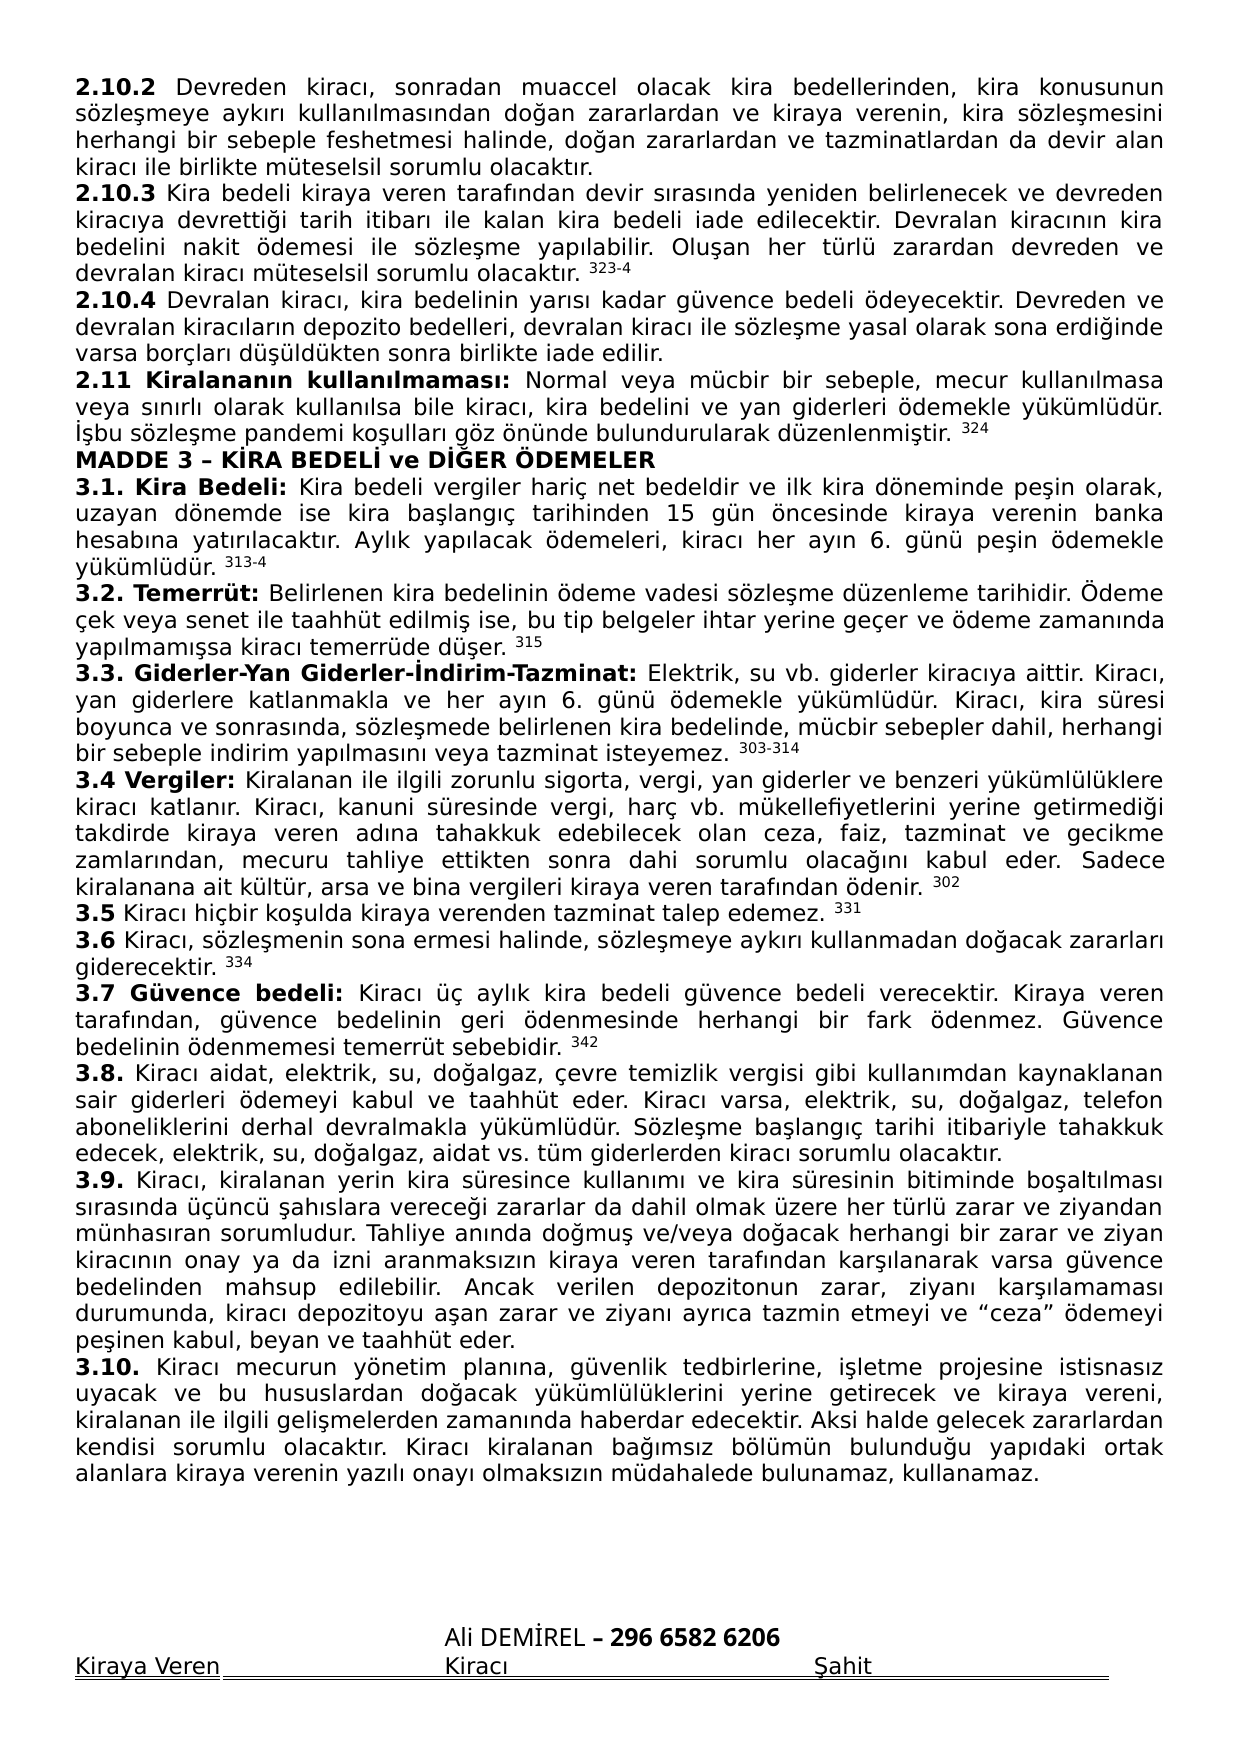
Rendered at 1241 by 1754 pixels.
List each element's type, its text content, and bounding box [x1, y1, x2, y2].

text 3.7 Güvence bedeli: Kiracı üç aylık kira bedeli güvence bedeli verecektir. Kiraya veren tarafından, güvence bedelinin geri ödenmesinde herhangi bir fark ödenmez. Güvence bedelinin ödenmemesi temerrüt sebebidir. 342 [75, 980, 1165, 1060]
text 2.11 Kiralananın kullanılmaması: Normal veya mücbir bir sebeple, mecur kullanılmasa veya sınırlı olarak kullanılsa bile kiracı, kira bedelini ve yan giderleri ödemekle yükümlüdür. İşbu sözleşme pandemi koşulları göz önünde bulundurularak düzenlenmiştir. 324 [75, 367, 1165, 447]
text 3.4 Vergiler: Kiralanan ile ilgili zorunlu sigorta, vergi, yan giderler ve benzeri yükümlülüklere kiracı katlanır. Kiracı, kanuni süresinde vergi, harç vb. mükellefiyetlerini yerine getirmediği takdirde kiraya veren adına tahakkuk edebilecek olan ceza, faiz, tazminat ve gecikme zamlarından, mecuru tahliye ettikten sonra dahi sorumlu olacağını kabul eder. Sadece kiralanana ait kültür, arsa ve bina vergileri kiraya veren tarafından ödenir. 302 [75, 767, 1165, 900]
text 3.9. Kiracı, kiralanan yerin kira süresince kullanımı ve kira süresinin bitiminde boşaltılması sırasında üçüncü şahıslara vereceği zararlar da dahil olmak üzere her türlü zarar ve ziyandan münhasıran sorumludur. Tahliye anında doğmuş ve/veya doğacak herhangi bir zarar ve ziyan kiracının onay ya da izni aranmaksızın kiraya veren tarafından karşılanarak varsa güvence bedelinden mahsup edilebilir. Ancak verilen depozitonun zarar, ziyanı karşılamaması durumunda, kiracı depozitoyu aşan zarar ve ziyanı ayrıca tazmin etmeyi ve “ceza” ödemeyi peşinen kabul, beyan ve taahhüt eder. [75, 1167, 1165, 1354]
text 3.2. Temerrüt: Belirlenen kira bedelinin ödeme vadesi sözleşme düzenleme tarihidir. Ödeme çek veya senet ile taahhüt edilmiş ise, bu tip belgeler ihtar yerine geçer ve ödeme zamanında yapılmamışsa kiracı temerrüde düşer. 315 [75, 580, 1165, 660]
text 2.10.4 Devralan kiracı, kira bedelinin yarısı kadar güvence bedeli ödeyecektir. Devreden ve devralan kiracıların depozito bedelleri, devralan kiracı ile sözleşme yasal olarak sona erdiğinde varsa borçları düşüldükten sonra birlikte iade edilir. [75, 287, 1165, 367]
text 3.1. Kira Bedeli: Kira bedeli vergiler hariç net bedeldir ve ilk kira döneminde peşin olarak, uzayan dönemde ise kira başlangıç tarihinden 15 gün öncesinde kiraya verenin banka hesabına yatırılacaktır. Aylık yapılacak ödemeleri, kiracı her ayın 6. günü peşin ödemekle yükümlüdür. 313-4 [75, 474, 1165, 580]
text 3.3. Giderler-Yan Giderler-İndirim-Tazminat: Elektrik, su vb. giderler kiracıya aittir. Kiracı, yan giderlere katlanmakla ve her ayın 6. günü ödemekle yükümlüdür. Kiracı, kira süresi boyunca ve sonrasında, sözleşmede belirlenen kira bedelinde, mücbir sebepler dahil, herhangi bir sebeple indirim yapılmasını veya tazminat isteyemez. 303-314 [75, 660, 1165, 767]
text 3.10. Kiracı mecurun yönetim planına, güvenlik tedbirlerine, işletme projesine istisnasız uyacak ve bu hususlardan doğacak yükümlülüklerini yerine getirecek ve kiraya vereni, kiralanan ile ilgili gelişmelerden zamanında haberdar edecektir. Aksi halde gelecek zararlardan kendisi sorumlu olacaktır. Kiracı kiralanan bağımsız bölümün bulunduğu yapıdaki ortak alanlara kiraya verenin yazılı onayı olmaksızın müdahalede bulunamaz, kullanamaz. [75, 1354, 1165, 1487]
text 2.10.2 Devreden kiracı, sonradan muaccel olacak kira bedellerinden, kira konusunun sözleşmeye aykırı kullanılmasından doğan zararlardan ve kiraya verenin, kira sözleşmesini herhangi bir sebeple feshetmesi halinde, doğan zararlardan ve tazminatlardan da devir alan kiracı ile birlikte müteselsil sorumlu olacaktır. [75, 74, 1165, 180]
text 3.6 Kiracı, sözleşmenin sona ermesi halinde, sözleşmeye aykırı kullanmadan doğacak zararları giderecektir. 334 [75, 927, 1165, 980]
text 3.5 Kiracı hiçbir koşulda kiraya verenden tazminat talep edemez. 331 [75, 900, 1165, 927]
text 2.10.3 Kira bedeli kiraya veren tarafından devir sırasında yeniden belirlenecek ve devreden kiracıya devrettiği tarih itibarı ile kalan kira bedeli iade edilecektir. Devralan kiracının kira bedelini nakit ödemesi ile sözleşme yapılabilir. Oluşan her türlü zarardan devreden ve devralan kiracı müteselsil sorumlu olacaktır. 323-4 [75, 180, 1165, 287]
text MADDE 3 – KİRA BEDELİ ve DİĞER ÖDEMELER [75, 447, 1165, 474]
text 3.8. Kiracı aidat, elektrik, su, doğalgaz, çevre temizlik vergisi gibi kullanımdan kaynaklanan sair giderleri ödemeyi kabul ve taahhüt eder. Kiracı varsa, elektrik, su, doğalgaz, telefon aboneliklerini derhal devralmakla yükümlüdür. Sözleşme başlangıç tarihi itibariyle tahakkuk edecek, elektrik, su, doğalgaz, aidat vs. tüm giderlerden kiracı sorumlu olacaktır. [75, 1060, 1165, 1167]
